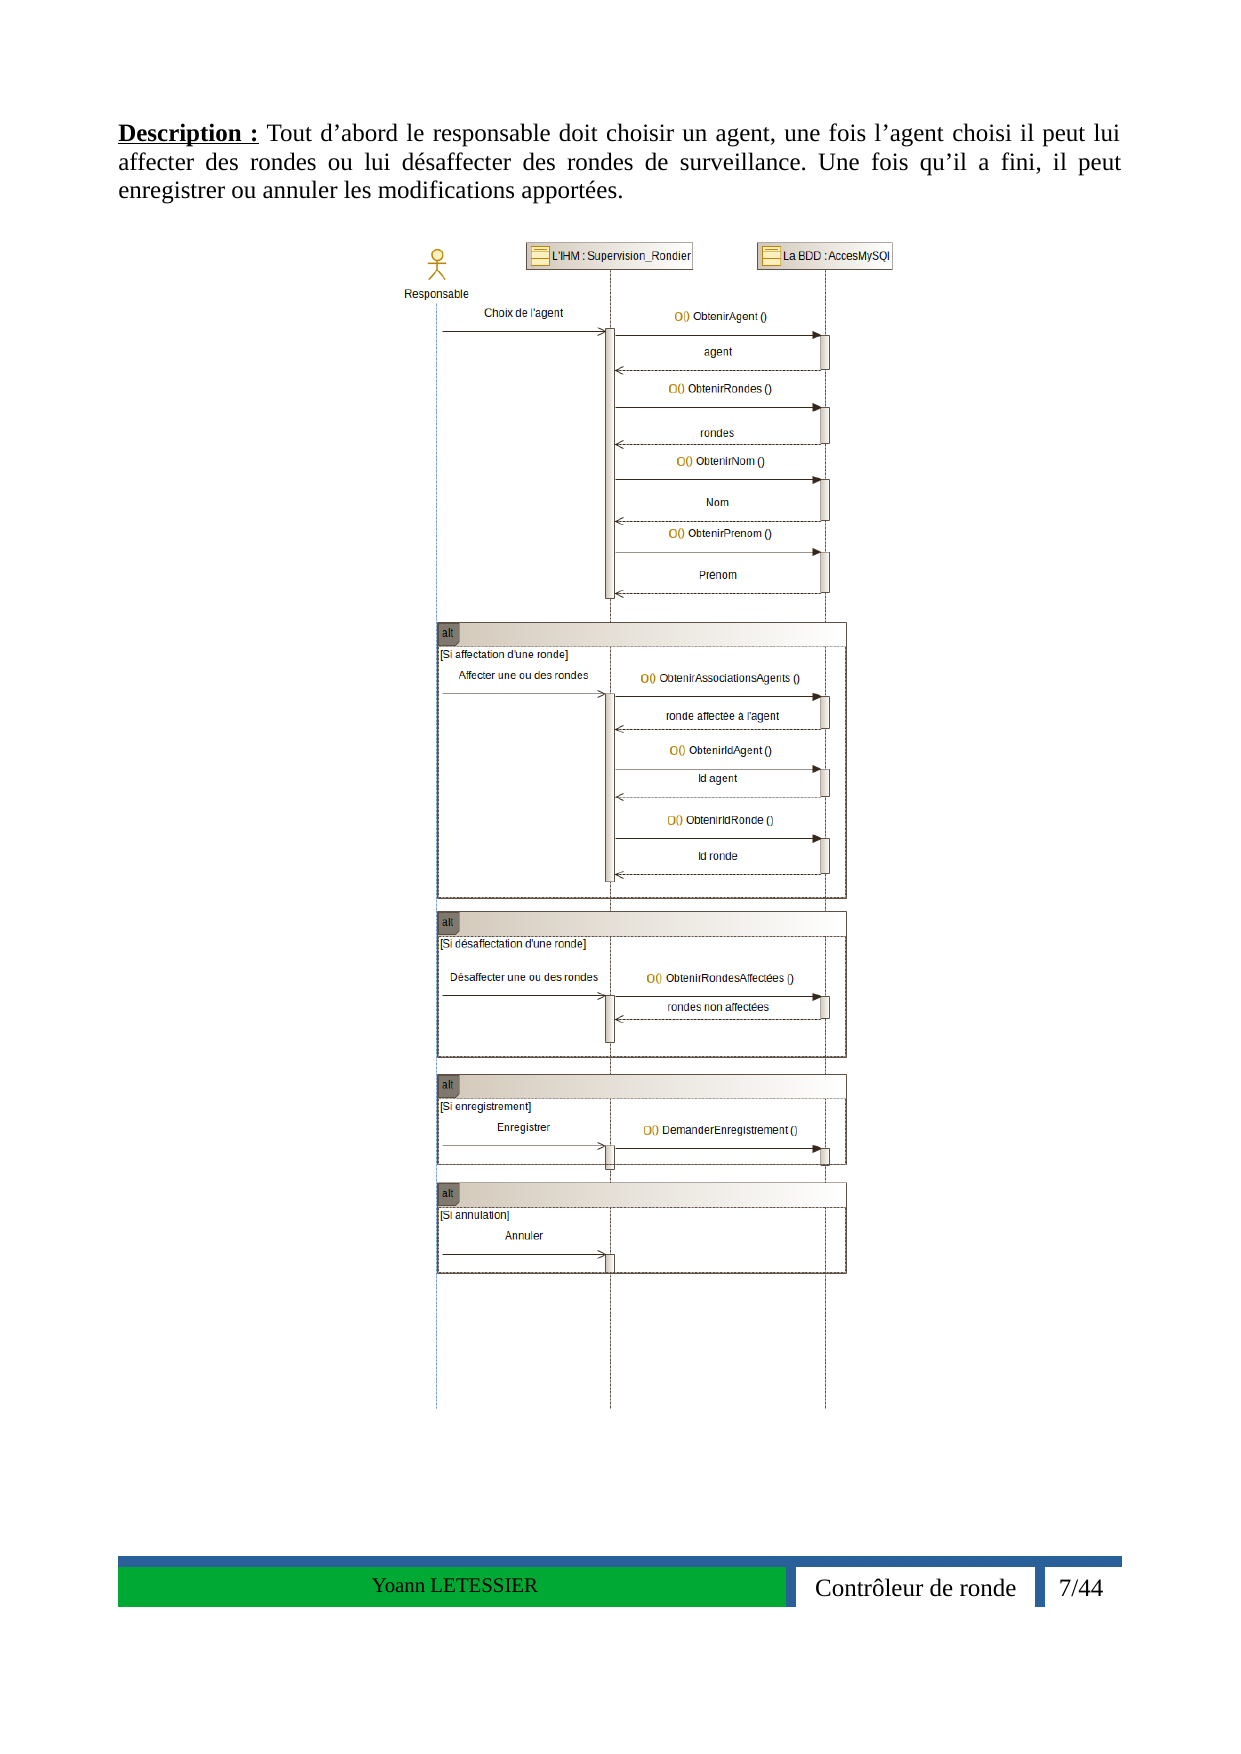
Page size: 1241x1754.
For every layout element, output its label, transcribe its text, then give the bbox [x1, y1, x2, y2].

picture [339, 233, 901, 1418]
text Description : Tout d’abord le responsable doit choisir un agent, une fois l’agent choisi il peut lui affecter des rondes ou lui désaffecter des rondes de surveillance. Une fois qu’il a fini, il peut enregistrer ou annuler les modifications apportées. [118, 118, 1122, 204]
